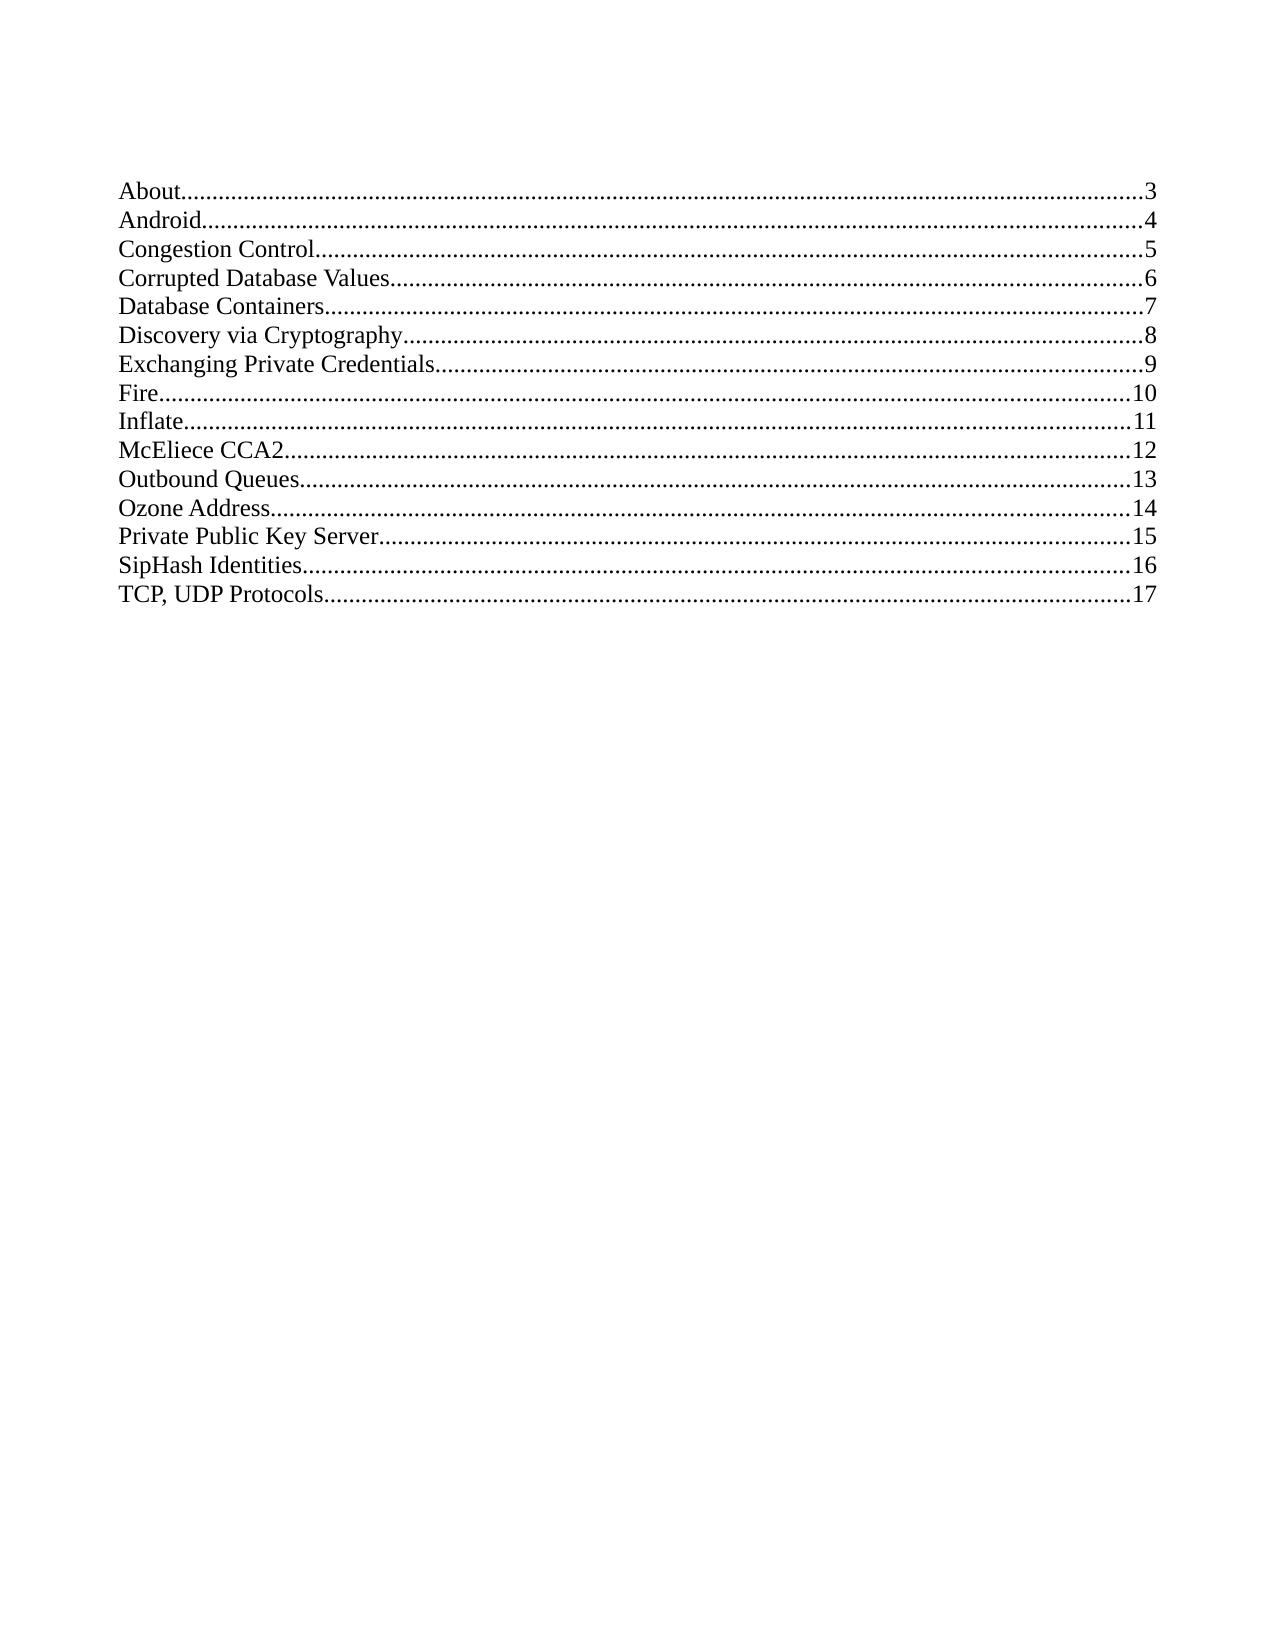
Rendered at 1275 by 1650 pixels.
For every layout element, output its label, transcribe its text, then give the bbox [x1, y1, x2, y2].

text Discovery via Cryptography 8 [118, 320, 1157, 349]
text Corrupted Database Values 6 [118, 263, 1157, 291]
text Android 4 [118, 205, 1157, 234]
text TCP, UDP Protocols 17 [118, 579, 1157, 608]
text Private Public Key Server 15 [118, 521, 1157, 550]
text Exchanging Private Credentials 9 [118, 349, 1157, 378]
text Ozone Address 14 [118, 493, 1157, 521]
text About 3 [118, 176, 1157, 205]
text Database Containers 7 [118, 291, 1157, 320]
text SipHash Identities 16 [118, 550, 1157, 579]
text Congestion Control 5 [118, 234, 1157, 263]
text Outbound Queues 13 [118, 464, 1157, 493]
text McEliece CCA2 12 [118, 435, 1157, 464]
text Fire 10 [118, 378, 1157, 406]
text Inflate 11 [118, 406, 1157, 435]
